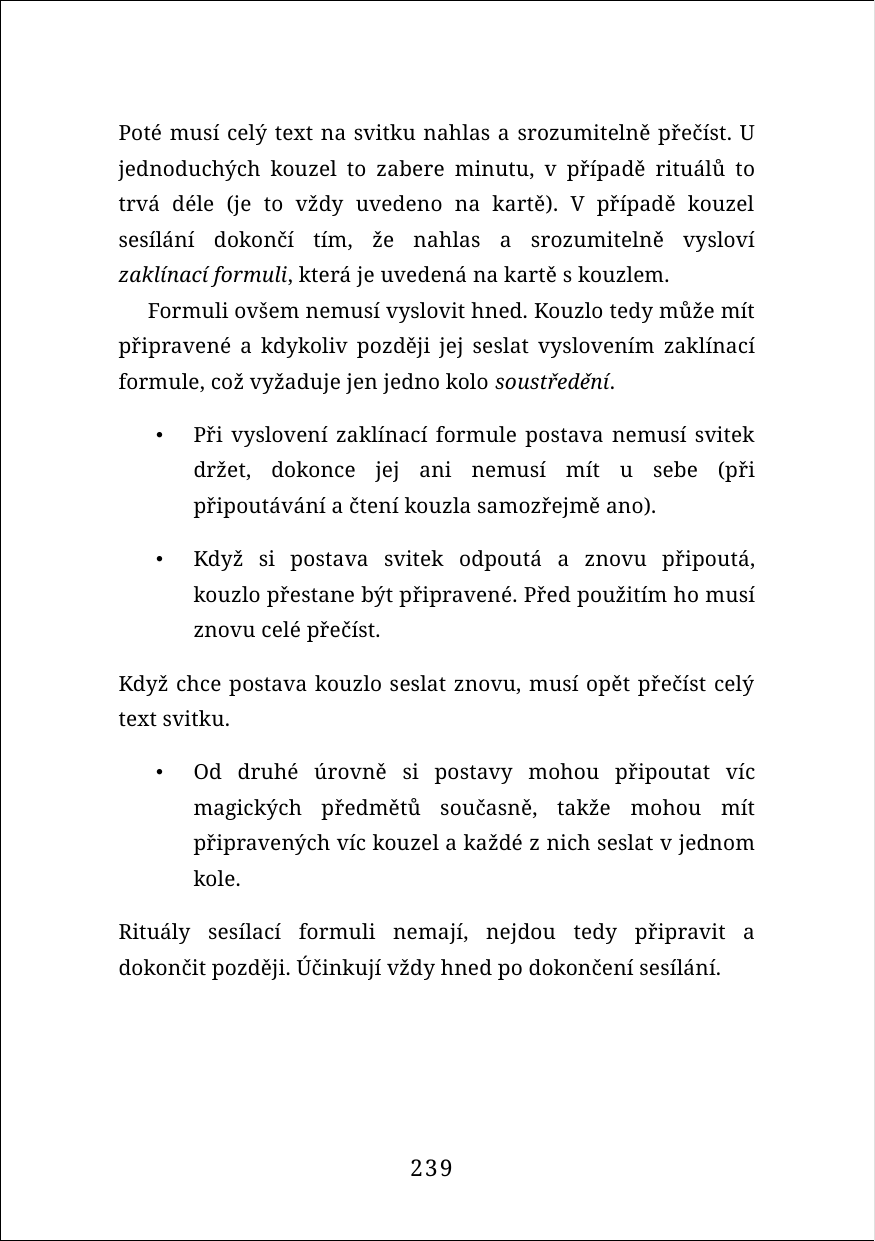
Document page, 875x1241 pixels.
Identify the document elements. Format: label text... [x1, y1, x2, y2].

text Rituály sesílací formuli nemají, nejdou tedy připravit a dokončit později. Účinkují vždy hned po dokončení sesílání. [118, 917, 756, 981]
text Poté musí celý text na svitku nahlas a srozumitelně přečíst. U jednoduchých kouzel to zabere minutu, v případě rituálů to trvá déle (je to vždy uvedeno na kartě). V případě kouzel sesílání dokončí tím, že nahlas a srozumitelně vysloví zaklínací formuli, která je uvedená na kartě s kouzlem. Formuli ovšem nemusí vyslovit hned. Kouzlo tedy může mít připravené a kdykoliv později jej seslat vyslovením zaklínací formule, což vyžaduje jen jedno kolo soustředění. [118, 118, 756, 395]
list Při vyslovení zaklínací formule postava nemusí svitek držet, dokonce jej ani nemusí mít u sebe (při připoutávání a čtení kouzla samozřejmě ano). [156, 420, 756, 519]
text Když chce postava kouzlo seslat znovu, musí opět přečíst celý text svitku. [118, 669, 756, 733]
list Když si postava svitek odpoutá a znovu připoutá, kouzlo přestane být připravené. Před použitím ho musí znovu celé přečíst. [156, 544, 756, 644]
list Od druhé úrovně si postavy mohou připoutat víc magických předmětů současně, takže mohou mít připravených víc kouzel a každé z nich seslat v jednom kole. [156, 757, 756, 892]
